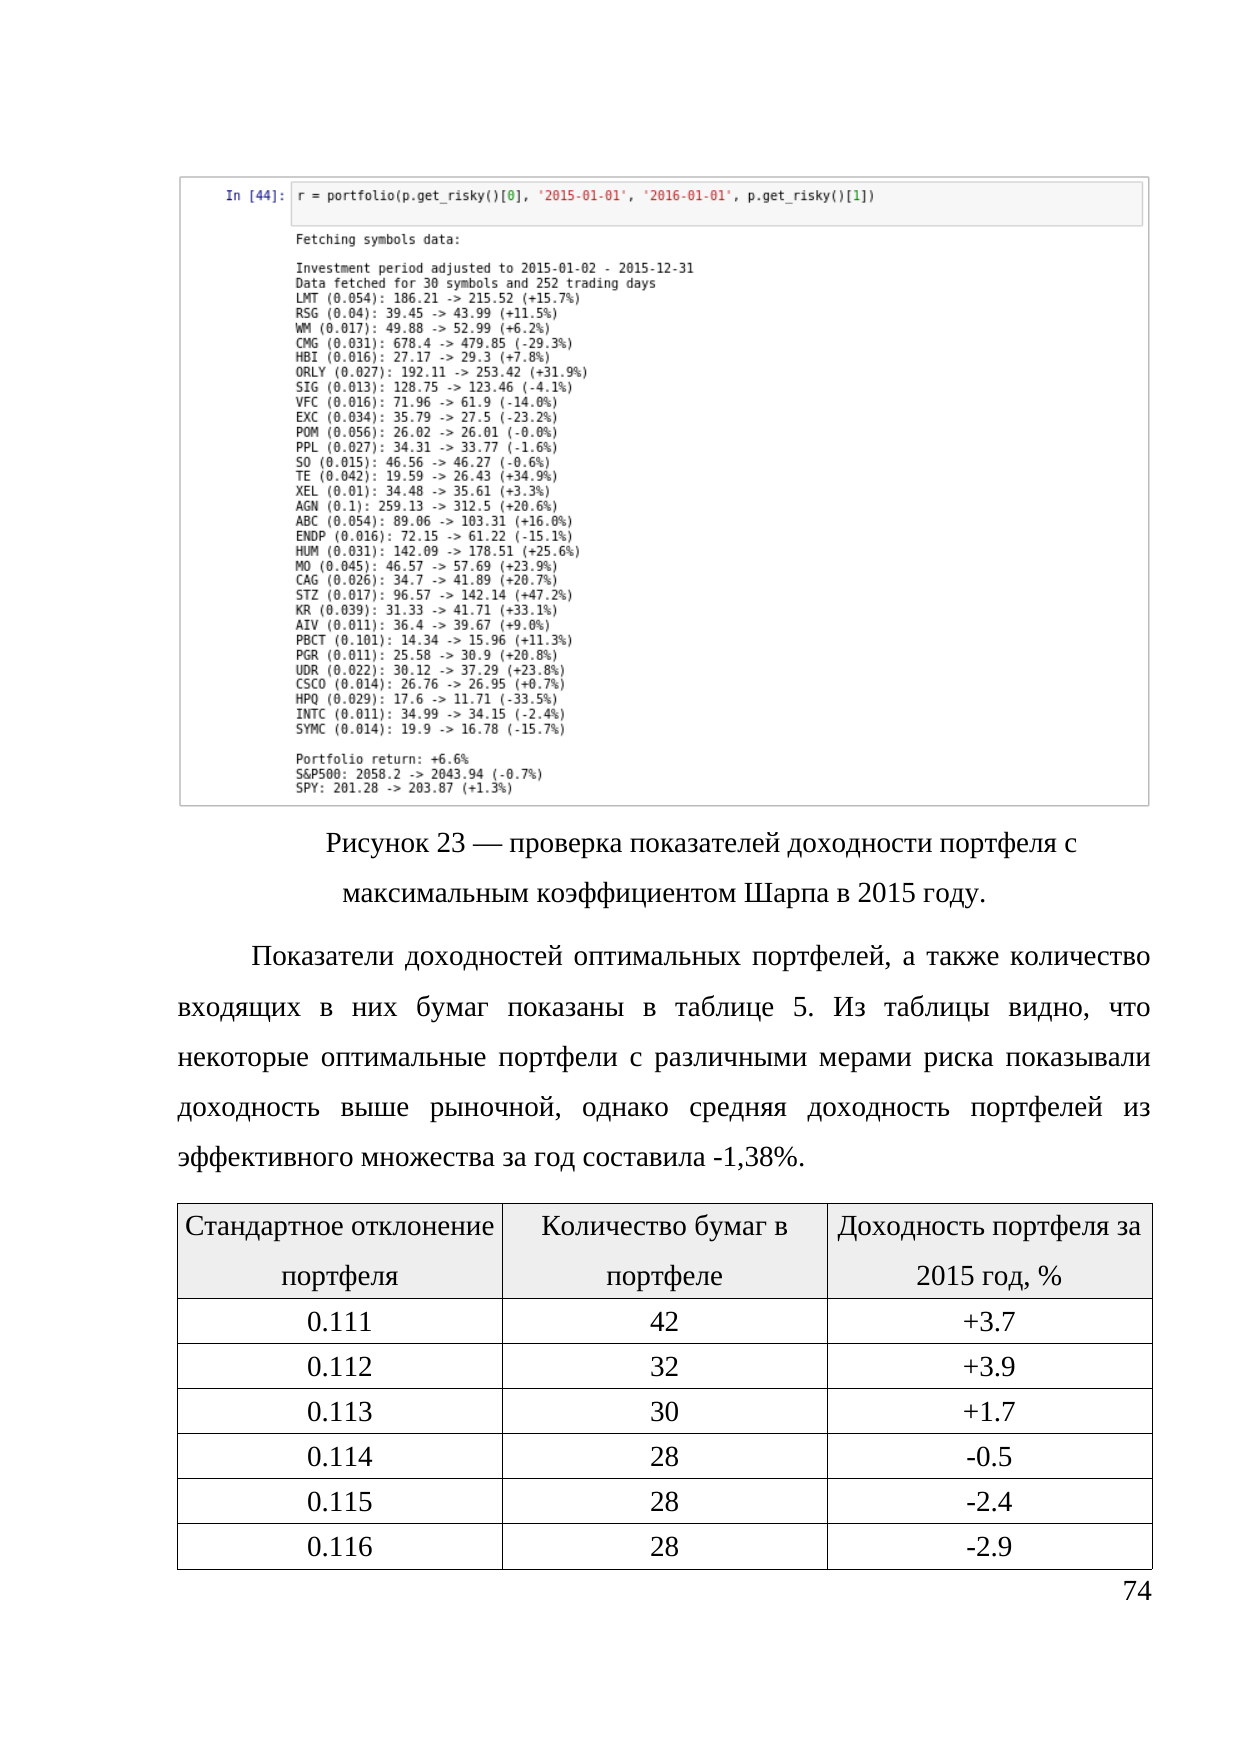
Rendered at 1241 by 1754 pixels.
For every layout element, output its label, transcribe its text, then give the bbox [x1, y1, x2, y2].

table_cell 30 [503, 1389, 827, 1433]
table_cell -2.9 [828, 1524, 1152, 1568]
table_cell 0.116 [178, 1524, 502, 1568]
table_cell -2.4 [828, 1479, 1152, 1523]
text Показатели доходностей оптимальных портфелей, а также количество входящих в них бумаг показаны в таблице 5. Из таблицы видно, что некоторые оптимальные портфели с различными мерами риска показывали доходность выше рыночной, однако средняя доходность портфелей из эффективного множества за год составила -1,38%. [177, 938, 1152, 1173]
text Рисунок 23 — проверка показателей доходности портфеля с максимальным коэффициентом Шарпа в 2015 году. [177, 809, 1152, 909]
table_cell 0.115 [178, 1479, 502, 1523]
table_cell 28 [503, 1434, 827, 1478]
table_cell 0.114 [178, 1434, 502, 1478]
table_cell +1.7 [828, 1389, 1152, 1433]
table_header Количество бумаг в портфеле [503, 1204, 827, 1298]
table_cell -0.5 [828, 1434, 1152, 1478]
table_cell 28 [503, 1479, 827, 1523]
table_cell 0.111 [178, 1299, 502, 1343]
table_header Доходность портфеля за 2015 год, % [828, 1204, 1152, 1298]
table_cell 0.113 [178, 1389, 502, 1433]
picture [177, 174, 1152, 809]
table_cell 28 [503, 1524, 827, 1568]
table_cell 42 [503, 1299, 827, 1343]
table_cell 32 [503, 1344, 827, 1388]
table_cell +3.7 [828, 1299, 1152, 1343]
table_header Стандартное отклонение портфеля [178, 1204, 502, 1298]
table_cell 0.112 [178, 1344, 502, 1388]
table_cell +3.9 [828, 1344, 1152, 1388]
